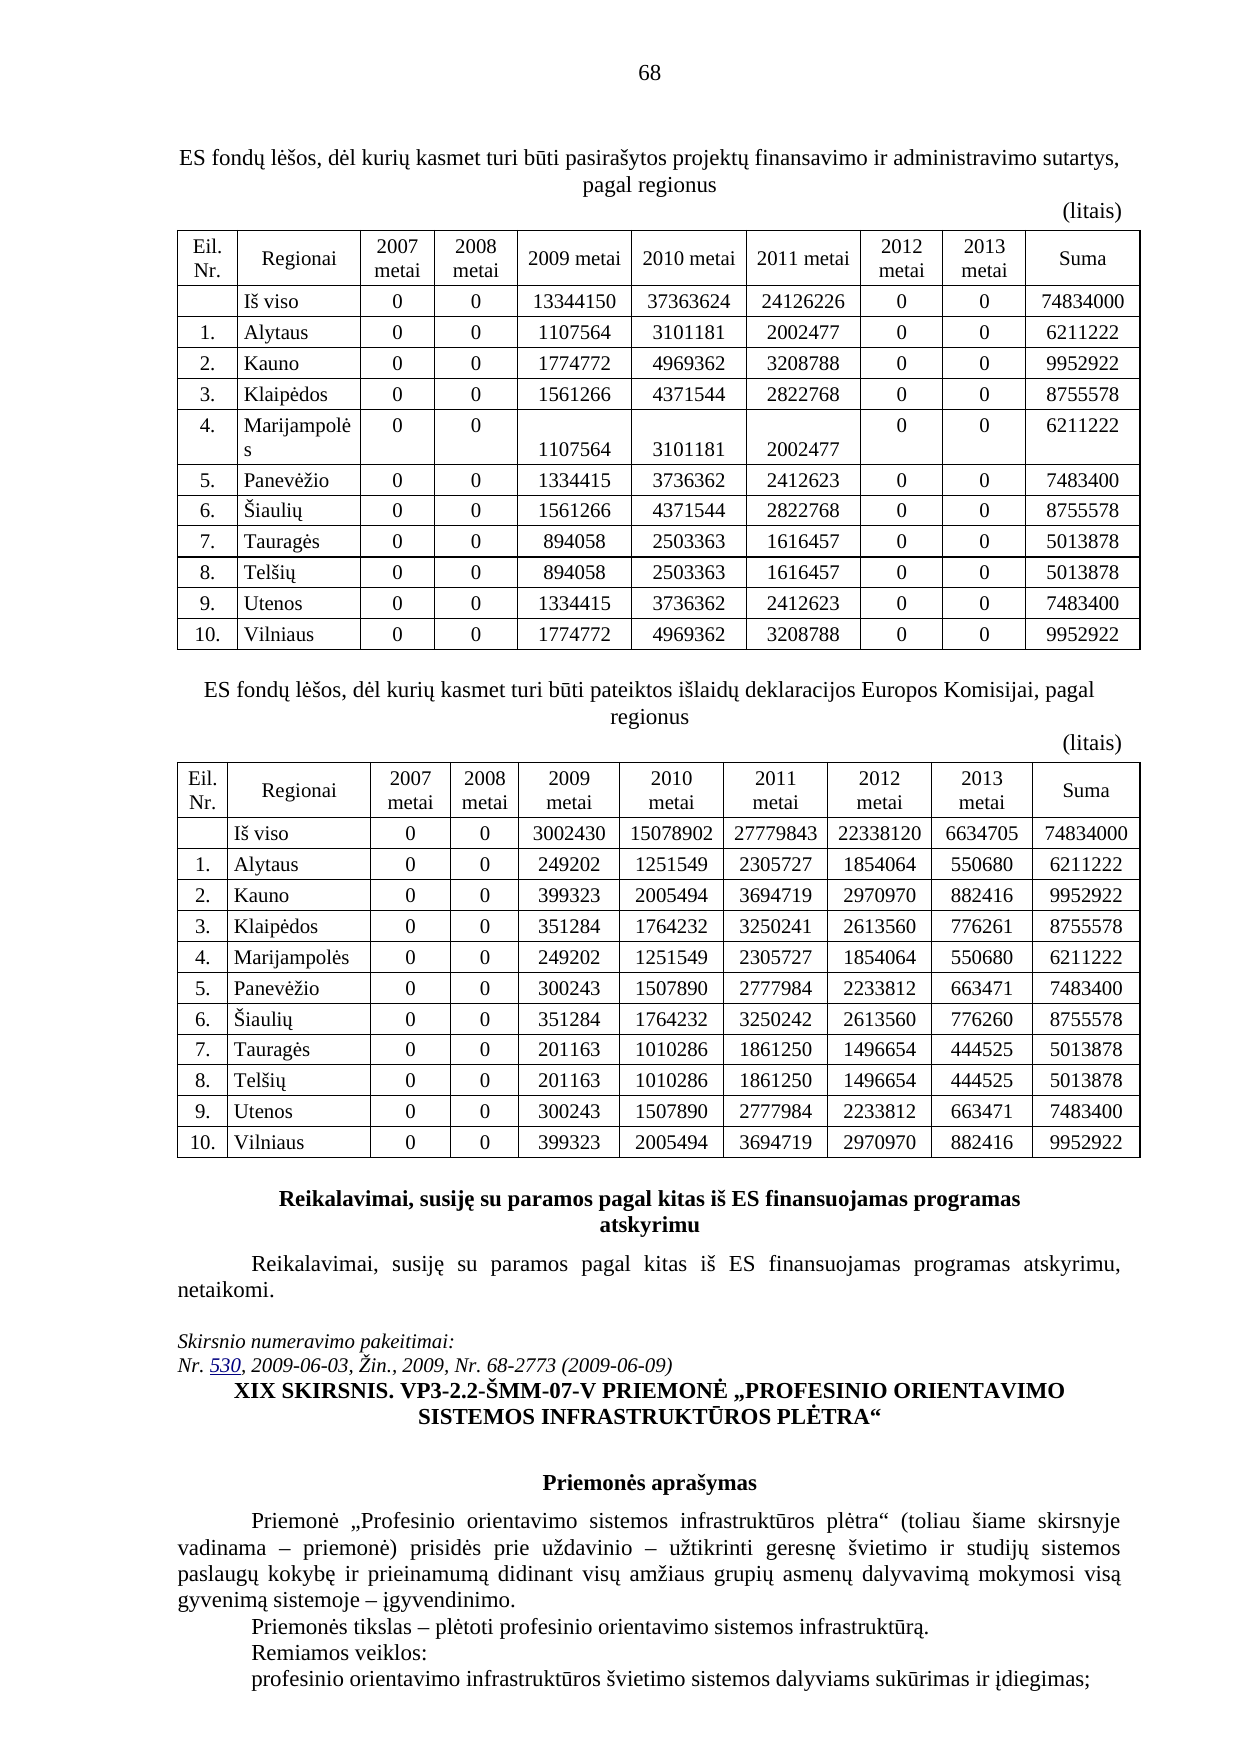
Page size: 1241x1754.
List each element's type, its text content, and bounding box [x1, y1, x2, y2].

table_cell 0 [361, 465, 434, 494]
table_cell 0 [861, 348, 942, 378]
table_cell 882416 [932, 880, 1032, 910]
table_cell 1616457 [747, 558, 860, 587]
table_cell 0 [943, 496, 1025, 525]
table_header 2008 metai [435, 231, 517, 285]
table_cell 0 [435, 410, 517, 463]
table_cell 0 [943, 410, 1025, 463]
table_cell 1. [178, 317, 237, 347]
table_cell 4. [178, 942, 227, 972]
table_cell 0 [943, 526, 1025, 556]
table_cell 15078902 [620, 818, 723, 848]
table_header 2008 metai [451, 763, 518, 817]
table_cell 0 [451, 911, 518, 941]
table_cell 1496654 [828, 1035, 931, 1064]
table_cell 2970970 [828, 880, 931, 910]
table_cell 1616457 [747, 526, 860, 556]
table_cell 0 [943, 588, 1025, 618]
table_cell Utenos [228, 1096, 370, 1126]
text Priemonė „Profesinio orientavimo sistemos infrastruktūros plėtra“ (toliau šiame skirsnyje vadinama – priemonė) prisidės prie uždavinio – užtikrinti geresnę švietimo ir studijų sistemos paslaugų kokybę ir prieinamumą didinant visų amžiaus grupių asmenų dalyvavimą mokymosi visą gyvenimą sistemoje – įgyvendinimo. [177, 1507, 1122, 1613]
table_cell 1334415 [518, 465, 631, 494]
table_cell 0 [861, 379, 942, 408]
table_cell 0 [371, 849, 450, 879]
table_cell [178, 286, 237, 316]
table_cell 0 [451, 818, 518, 848]
table_cell 2503363 [632, 526, 746, 556]
table_cell 6. [178, 496, 237, 525]
table_cell 0 [861, 619, 942, 649]
table_cell 0 [451, 1035, 518, 1064]
table_cell 776261 [932, 911, 1032, 941]
table_cell 1764232 [620, 911, 723, 941]
text Reikalavimai, susiję su paramos pagal kitas iš ES finansuojamas programas atskyrimu, netaikomi. [177, 1250, 1122, 1302]
table_header 2007 metai [361, 231, 434, 285]
table_cell 5013878 [1033, 1035, 1139, 1064]
table_cell 1107564 [518, 410, 631, 463]
table_cell 1764232 [620, 1004, 723, 1033]
table_cell 0 [361, 526, 434, 556]
table_cell 7483400 [1026, 465, 1139, 494]
table_cell Klaipėdos [238, 379, 360, 408]
table_cell Kauno [238, 348, 360, 378]
table_cell Panevėžio [238, 465, 360, 494]
table_cell [178, 818, 227, 848]
table_cell 1010286 [620, 1065, 723, 1095]
table_cell 0 [451, 880, 518, 910]
table_cell 5013878 [1026, 526, 1139, 556]
table_cell 201163 [519, 1035, 619, 1064]
table_cell 776260 [932, 1004, 1032, 1033]
table_cell 663471 [932, 1096, 1032, 1126]
table_header 2009 metai [518, 231, 631, 285]
table_cell 0 [435, 348, 517, 378]
table_cell 5. [178, 973, 227, 1002]
table_cell 1251549 [620, 942, 723, 972]
table_cell 7483400 [1026, 588, 1139, 618]
table_cell 1861250 [724, 1035, 827, 1064]
table_cell 0 [451, 849, 518, 879]
table_cell 0 [451, 942, 518, 972]
table_cell 3250241 [724, 911, 827, 941]
text Priemonės tikslas – plėtoti profesinio orientavimo sistemos infrastruktūrą. [177, 1613, 1122, 1639]
table_cell 24126226 [747, 286, 860, 316]
table_cell 0 [943, 379, 1025, 408]
table_cell 894058 [518, 526, 631, 556]
table_cell 550680 [932, 942, 1032, 972]
table_cell 2. [178, 880, 227, 910]
table_cell 6211222 [1033, 942, 1139, 972]
table_cell 663471 [932, 973, 1032, 1002]
table_cell 0 [435, 619, 517, 649]
table_cell Kauno [228, 880, 370, 910]
table_cell 0 [451, 1096, 518, 1126]
table_cell 0 [361, 286, 434, 316]
table_cell 1507890 [620, 1096, 723, 1126]
table_cell 0 [371, 1127, 450, 1157]
table_cell 300243 [519, 1096, 619, 1126]
table_cell 10. [178, 619, 237, 649]
table_cell 3736362 [632, 588, 746, 618]
table_cell Šiaulių [238, 496, 360, 525]
table_cell 2233812 [828, 1096, 931, 1126]
table_cell 5013878 [1026, 558, 1139, 587]
table_cell 9952922 [1033, 1127, 1139, 1157]
table_cell 0 [861, 410, 942, 463]
table_header 2012 metai [828, 763, 931, 817]
table_cell Marijampolės [238, 410, 360, 463]
table_cell 2002477 [747, 410, 860, 463]
table_cell Telšių [238, 558, 360, 587]
table_cell 4. [178, 410, 237, 463]
table_cell 3208788 [747, 348, 860, 378]
table_cell Alytaus [228, 849, 370, 879]
table_cell 0 [435, 496, 517, 525]
table_cell 6211222 [1033, 849, 1139, 879]
table_cell 3. [178, 379, 237, 408]
table_cell 2777984 [724, 1096, 827, 1126]
table_cell 6. [178, 1004, 227, 1033]
table_cell 4371544 [632, 379, 746, 408]
table_cell 0 [361, 496, 434, 525]
table_cell 6211222 [1026, 317, 1139, 347]
table_cell Panevėžio [228, 973, 370, 1002]
table_cell 13344150 [518, 286, 631, 316]
table_cell 0 [435, 526, 517, 556]
table_cell 8. [178, 1065, 227, 1095]
table_header Suma [1033, 763, 1139, 817]
table_cell Vilniaus [238, 619, 360, 649]
table_header 2010 metai [620, 763, 723, 817]
table_cell 2613560 [828, 1004, 931, 1033]
table_cell 1561266 [518, 496, 631, 525]
table_cell 0 [943, 558, 1025, 587]
table_cell 2613560 [828, 911, 931, 941]
table_cell 0 [435, 588, 517, 618]
table_header 2007 metai [371, 763, 450, 817]
table_cell 8755578 [1026, 496, 1139, 525]
table_cell 2412623 [747, 588, 860, 618]
table_header Eil. Nr. [178, 763, 227, 817]
table_cell 74834000 [1033, 818, 1139, 848]
table_cell 0 [861, 558, 942, 587]
table_cell 0 [435, 317, 517, 347]
table_cell 249202 [519, 942, 619, 972]
text ES fondų lėšos, dėl kurių kasmet turi būti pasirašytos projektų finansavimo ir administravimo sutartys, pagal regionus [177, 144, 1122, 197]
table_cell 2305727 [724, 942, 827, 972]
table_cell 7. [178, 1035, 227, 1064]
table_cell 399323 [519, 880, 619, 910]
table_cell 8755578 [1033, 911, 1139, 941]
table_header 2012 metai [861, 231, 942, 285]
table_cell 2233812 [828, 973, 931, 1002]
table_cell 10. [178, 1127, 227, 1157]
table_cell 894058 [518, 558, 631, 587]
table_cell 0 [861, 526, 942, 556]
table_cell 1. [178, 849, 227, 879]
table_cell 1561266 [518, 379, 631, 408]
table_cell 9952922 [1033, 880, 1139, 910]
table_cell 2970970 [828, 1127, 931, 1157]
table_cell 0 [371, 911, 450, 941]
table_cell Iš viso [228, 818, 370, 848]
table_cell 5013878 [1033, 1065, 1139, 1095]
table_header 2010 metai [632, 231, 746, 285]
table_cell 2822768 [747, 379, 860, 408]
table_cell Vilniaus [228, 1127, 370, 1157]
table_cell 0 [371, 1035, 450, 1064]
table_cell 9952922 [1026, 348, 1139, 378]
table_cell 2822768 [747, 496, 860, 525]
table_header Eil. Nr. [178, 231, 237, 285]
table_cell Tauragės [238, 526, 360, 556]
table_cell 3101181 [632, 317, 746, 347]
table_cell 2503363 [632, 558, 746, 587]
table_cell 550680 [932, 849, 1032, 879]
table_cell 27779843 [724, 818, 827, 848]
table_header Regionai [238, 231, 360, 285]
table_cell 0 [371, 1096, 450, 1126]
table_cell 74834000 [1026, 286, 1139, 316]
table_cell 2412623 [747, 465, 860, 494]
table_cell 201163 [519, 1065, 619, 1095]
table_cell 4371544 [632, 496, 746, 525]
text (litais) [177, 197, 1122, 223]
table_cell Alytaus [238, 317, 360, 347]
table_cell 1010286 [620, 1035, 723, 1064]
text Skirsnio numeravimo pakeitimai: [177, 1329, 1122, 1353]
table_cell 0 [943, 348, 1025, 378]
table_cell Klaipėdos [228, 911, 370, 941]
table_cell 0 [943, 465, 1025, 494]
table_cell 9. [178, 588, 237, 618]
table_cell 4969362 [632, 619, 746, 649]
table_header 2013 metai [932, 763, 1032, 817]
table_cell 1854064 [828, 942, 931, 972]
table_cell 8. [178, 558, 237, 587]
table_cell 0 [371, 1065, 450, 1095]
table_cell 0 [361, 410, 434, 463]
table_cell 1251549 [620, 849, 723, 879]
text Priemonės aprašymas [177, 1468, 1122, 1495]
table_cell 0 [435, 465, 517, 494]
text ES fondų lėšos, dėl kurių kasmet turi būti pateiktos išlaidų deklaracijos Europos Komisijai, pagal regionus [177, 677, 1122, 729]
table_cell 3208788 [747, 619, 860, 649]
table_cell 3694719 [724, 880, 827, 910]
table_cell Marijampolės [228, 942, 370, 972]
table_cell 1854064 [828, 849, 931, 879]
table_cell Šiaulių [228, 1004, 370, 1033]
table_cell 3. [178, 911, 227, 941]
table_cell 399323 [519, 1127, 619, 1157]
table_cell 0 [943, 286, 1025, 316]
table_cell 1507890 [620, 973, 723, 1002]
table_cell 3002430 [519, 818, 619, 848]
table_header 2011 metai [747, 231, 860, 285]
table_cell 37363624 [632, 286, 746, 316]
table_cell 2. [178, 348, 237, 378]
table_header 2009 metai [519, 763, 619, 817]
table_cell 0 [861, 317, 942, 347]
table_cell 8755578 [1026, 379, 1139, 408]
table_cell 22338120 [828, 818, 931, 848]
table_header 2011 metai [724, 763, 827, 817]
table_cell 7483400 [1033, 973, 1139, 1002]
table_cell 1861250 [724, 1065, 827, 1095]
table_cell 351284 [519, 1004, 619, 1033]
table_cell 0 [361, 379, 434, 408]
table_cell 444525 [932, 1035, 1032, 1064]
table_cell 0 [361, 558, 434, 587]
table_cell 3694719 [724, 1127, 827, 1157]
table_header 2013 metai [943, 231, 1025, 285]
text XIX SKIRSNIS. VP3-2.2-ŠMM-07-V PRIEMONĖ „Profesinio orientavimo sistemos infrastruktūros plėtra“ [177, 1377, 1122, 1430]
table_cell Iš viso [238, 286, 360, 316]
table_cell 3250242 [724, 1004, 827, 1033]
table_cell 0 [361, 348, 434, 378]
table_cell 0 [435, 558, 517, 587]
table_cell Utenos [238, 588, 360, 618]
table_cell 4969362 [632, 348, 746, 378]
table_cell 0 [861, 496, 942, 525]
table_cell 0 [361, 619, 434, 649]
table_cell 2305727 [724, 849, 827, 879]
table_cell 2002477 [747, 317, 860, 347]
table_cell 300243 [519, 973, 619, 1002]
table_cell 5. [178, 465, 237, 494]
table_cell 6634705 [932, 818, 1032, 848]
table_cell 0 [371, 1004, 450, 1033]
table_cell 1107564 [518, 317, 631, 347]
text Nr. 530, 2009-06-03, Žin., 2009, Nr. 68-2773 (2009-06-09) [177, 1353, 1122, 1377]
table_cell 7483400 [1033, 1096, 1139, 1126]
table_cell Telšių [228, 1065, 370, 1095]
table_cell 0 [371, 880, 450, 910]
table_cell 0 [861, 286, 942, 316]
table_cell 1774772 [518, 619, 631, 649]
table_cell 0 [371, 973, 450, 1002]
table_cell 0 [451, 1127, 518, 1157]
table_cell 9952922 [1026, 619, 1139, 649]
text Reikalavimai, susiję su paramos pagal kitas iš ES finansuojamas programas atskyrimu [177, 1184, 1122, 1237]
table_cell 9. [178, 1096, 227, 1126]
table_cell 444525 [932, 1065, 1032, 1095]
table_cell 0 [451, 973, 518, 1002]
table_cell 2005494 [620, 880, 723, 910]
table_cell 882416 [932, 1127, 1032, 1157]
table_cell 3101181 [632, 410, 746, 463]
table_cell 1334415 [518, 588, 631, 618]
table_cell 0 [943, 619, 1025, 649]
text (litais) [177, 729, 1122, 756]
table_cell 0 [435, 379, 517, 408]
table_cell 2777984 [724, 973, 827, 1002]
table_cell 0 [361, 317, 434, 347]
table_cell Tauragės [228, 1035, 370, 1064]
table_cell 1496654 [828, 1065, 931, 1095]
table_cell 0 [451, 1004, 518, 1033]
table_cell 351284 [519, 911, 619, 941]
table_cell 249202 [519, 849, 619, 879]
table_cell 0 [435, 286, 517, 316]
table_cell 6211222 [1026, 410, 1139, 463]
table_cell 0 [371, 818, 450, 848]
table_cell 3736362 [632, 465, 746, 494]
table_cell 2005494 [620, 1127, 723, 1157]
table_cell 0 [451, 1065, 518, 1095]
table_cell 8755578 [1033, 1004, 1139, 1033]
text profesinio orientavimo infrastruktūros švietimo sistemos dalyviams sukūrimas ir įdiegimas; [177, 1666, 1122, 1692]
table_cell 0 [861, 588, 942, 618]
table_cell 0 [361, 588, 434, 618]
table_header Regionai [228, 763, 370, 817]
table_cell 0 [861, 465, 942, 494]
table_header Suma [1026, 231, 1139, 285]
table_cell 0 [943, 317, 1025, 347]
table_cell 7. [178, 526, 237, 556]
table_cell 1774772 [518, 348, 631, 378]
text Remiamos veiklos: [177, 1639, 1122, 1666]
table_cell 0 [371, 942, 450, 972]
